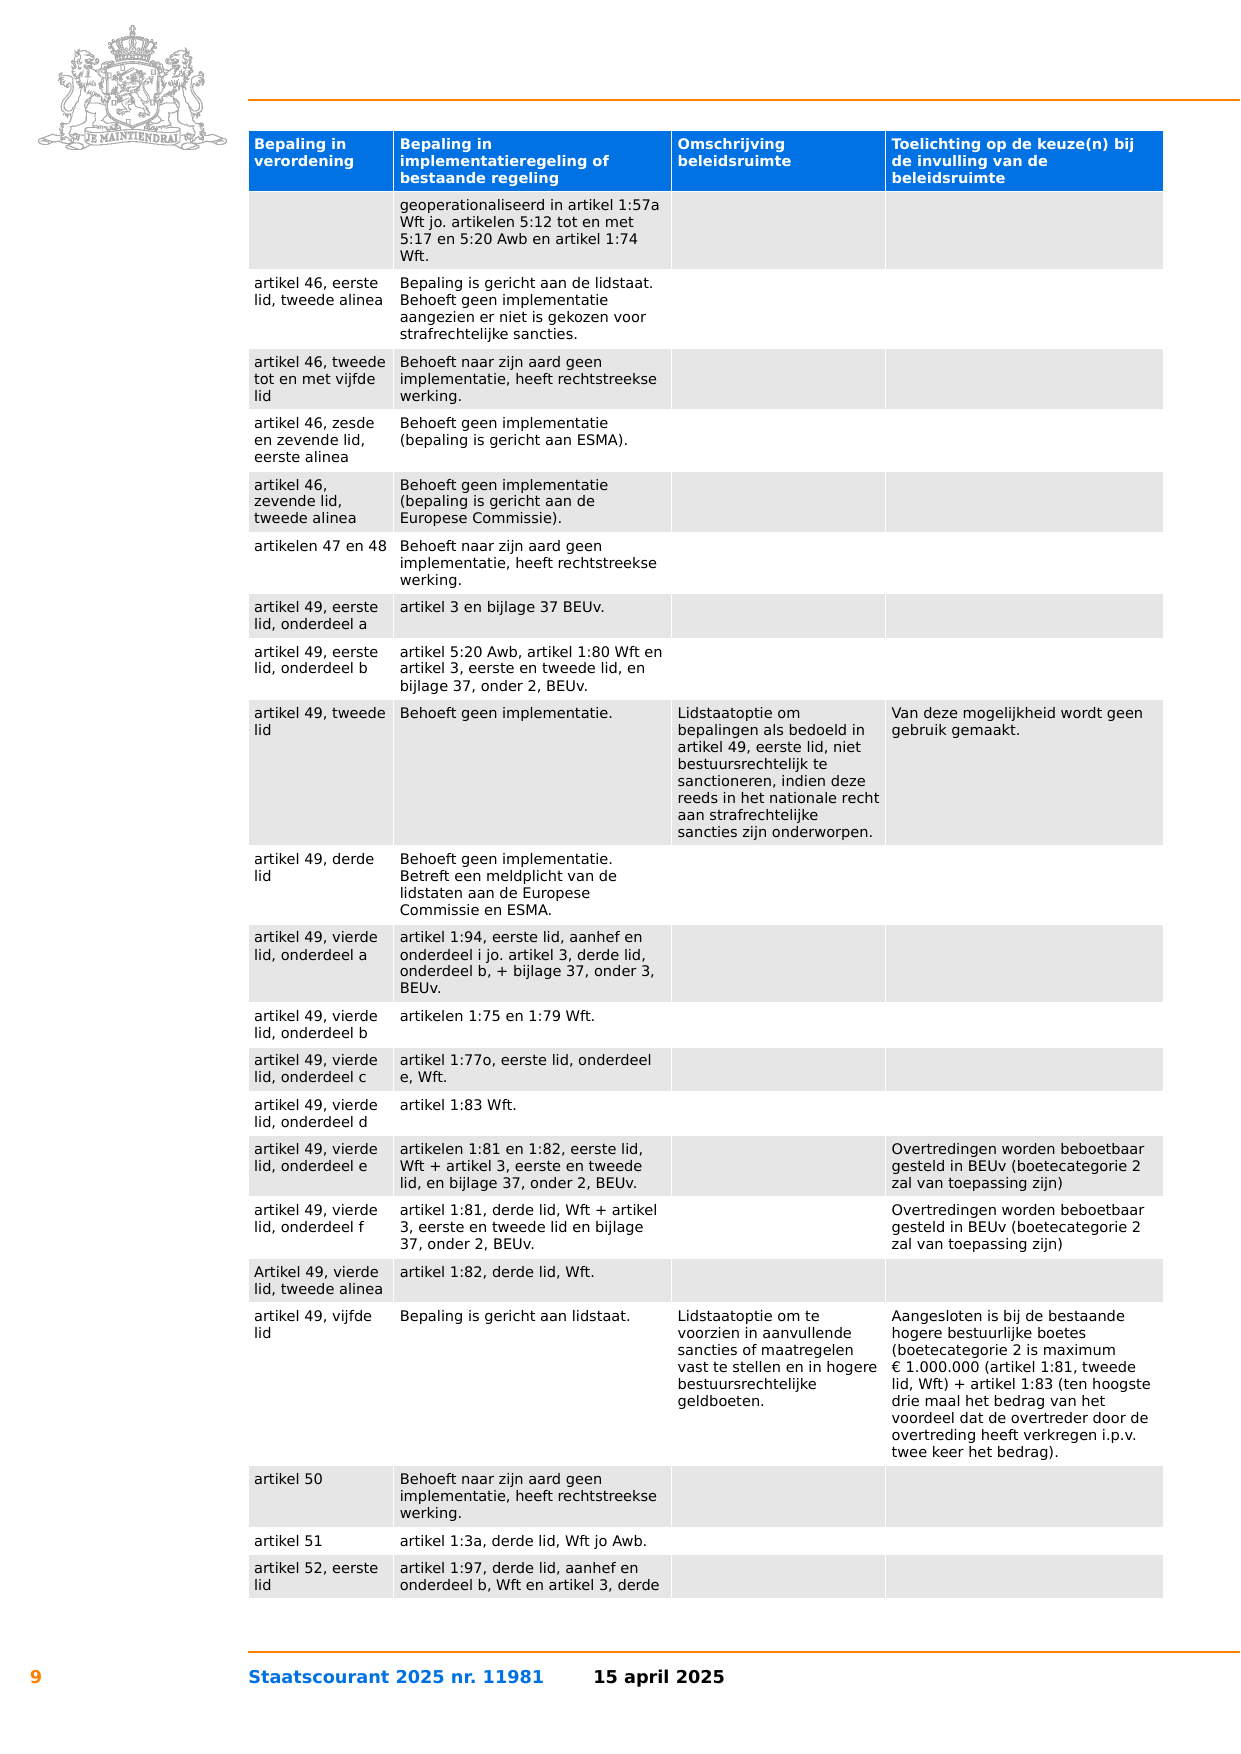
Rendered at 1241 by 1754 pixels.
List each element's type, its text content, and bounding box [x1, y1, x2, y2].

table_cell artikel 49, derde lid [249, 846, 393, 924]
table_cell [672, 1528, 885, 1554]
table_cell [886, 925, 1163, 1002]
table_cell [886, 594, 1163, 638]
table_cell [672, 472, 885, 532]
table_cell artikel 52, eerste lid [249, 1555, 393, 1598]
table_cell artikel 49, eerste lid, onderdeel a [249, 594, 393, 638]
table_cell [886, 1259, 1163, 1302]
table_header Bepaling in implementatieregeling of bestaande regeling [394, 131, 671, 191]
table_cell [886, 846, 1163, 924]
table_cell [886, 1003, 1163, 1046]
table_cell Bepaling is gericht aan lidstaat. [394, 1303, 671, 1465]
table_cell artikel 46, eerste lid, tweede alinea [249, 271, 393, 348]
table_cell [886, 639, 1163, 699]
table_cell artikel 49, vijfde lid [249, 1303, 393, 1465]
table_cell artikel 49, vierde lid, onderdeel e [249, 1136, 393, 1196]
table_cell Behoeft naar zijn aard geen implementatie, heeft rechtstreekse werking. [394, 1466, 671, 1527]
table_cell artikel 50 [249, 1466, 393, 1527]
table_cell [886, 1466, 1163, 1527]
table_cell [672, 925, 885, 1002]
table_cell artikelen 47 en 48 [249, 533, 393, 593]
table_cell [886, 1092, 1163, 1135]
table_cell Behoeft geen implementatie. Betreft een meldplicht van de lidstaten aan de Europese Commissie en ESMA. [394, 846, 671, 924]
table_cell [672, 846, 885, 924]
table_cell [672, 533, 885, 593]
table_cell artikelen 1:75 en 1:79 Wft. [394, 1003, 671, 1046]
table_cell artikel 46, zevende lid, tweede alinea [249, 472, 393, 532]
table_cell [886, 533, 1163, 593]
table_cell artikel 1:3a, derde lid, Wft jo Awb. [394, 1528, 671, 1554]
table_cell artikel 49, vierde lid, onderdeel c [249, 1048, 393, 1091]
table_cell [672, 1555, 885, 1598]
table_cell artikel 1:82, derde lid, Wft. [394, 1259, 671, 1302]
table_cell [672, 1003, 885, 1046]
table_cell Behoeft naar zijn aard geen implementatie, heeft rechtstreekse werking. [394, 349, 671, 409]
table_cell Overtredingen worden beboetbaar gesteld in BEUv (boetecategorie 2 zal van toepassing zijn) [886, 1136, 1163, 1196]
table_cell Overtredingen worden beboetbaar gesteld in BEUv (boetecategorie 2 zal van toepassing zijn) [886, 1198, 1163, 1258]
table_cell artikel 49, vierde lid, onderdeel f [249, 1198, 393, 1258]
table_cell artikel 1:97, derde lid, aanhef en onderdeel b, Wft en artikel 3, derde [394, 1555, 671, 1598]
table_cell artikel 49, vierde lid, onderdeel a [249, 925, 393, 1002]
table_header Omschrijving beleidsruimte [672, 131, 885, 191]
table_cell [886, 1528, 1163, 1554]
table_cell [249, 192, 393, 269]
table_cell [886, 472, 1163, 532]
table_cell geoperationaliseerd in artikel 1:57a Wft jo. artikelen 5:12 tot en met 5:17 en 5:20 Awb en artikel 1:74 Wft. [394, 192, 671, 269]
table_cell artikel 46, tweede tot en met vijfde lid [249, 349, 393, 409]
table_cell Artikel 49, vierde lid, tweede alinea [249, 1259, 393, 1302]
table_cell [672, 594, 885, 638]
table_cell [672, 1198, 885, 1258]
table_cell [886, 1048, 1163, 1091]
table_cell artikel 1:83 Wft. [394, 1092, 671, 1135]
table_cell Behoeft geen implementatie (bepaling is gericht aan ESMA). [394, 410, 671, 471]
table_cell artikel 49, tweede lid [249, 700, 393, 845]
table_cell Aangesloten is bij de bestaande hogere bestuurlijke boetes (boetecategorie 2 is maximum € 1.000.000 (artikel 1:81, tweede lid, Wft) + artikel 1:83 (ten hoogste drie maal het bedrag van het voordeel dat de overtreder door de overtreding heeft verkregen i.p.v. twee keer het bedrag). [886, 1303, 1163, 1465]
table_cell [886, 1555, 1163, 1598]
table_cell [886, 410, 1163, 471]
table_cell Behoeft naar zijn aard geen implementatie, heeft rechtstreekse werking. [394, 533, 671, 593]
table_cell Behoeft geen implementatie (bepaling is gericht aan de Europese Commissie). [394, 472, 671, 532]
table_cell [672, 410, 885, 471]
table_cell artikel 1:94, eerste lid, aanhef en onderdeel i jo. artikel 3, derde lid, onderdeel b, + bijlage 37, onder 3, BEUv. [394, 925, 671, 1002]
table_cell artikel 49, eerste lid, onderdeel b [249, 639, 393, 699]
table_cell [672, 192, 885, 269]
table_cell artikelen 1:81 en 1:82, eerste lid, Wft + artikel 3, eerste en tweede lid, en bijlage 37, onder 2, BEUv. [394, 1136, 671, 1196]
table_cell [672, 639, 885, 699]
table_cell [672, 1048, 885, 1091]
table_cell Behoeft geen implementatie. [394, 700, 671, 845]
table_cell artikel 1:81, derde lid, Wft + artikel 3, eerste en tweede lid en bijlage 37, onder 2, BEUv. [394, 1198, 671, 1258]
table_cell [672, 1466, 885, 1527]
table_cell [672, 1136, 885, 1196]
table_cell Lidstaatoptie om te voorzien in aanvullende sancties of maatregelen vast te stellen en in hogere bestuursrechtelijke geldboeten. [672, 1303, 885, 1465]
table_cell artikel 5:20 Awb, artikel 1:80 Wft en artikel 3, eerste en tweede lid, en bijlage 37, onder 2, BEUv. [394, 639, 671, 699]
table_cell artikel 46, zesde en zevende lid, eerste alinea [249, 410, 393, 471]
table_cell artikel 3 en bijlage 37 BEUv. [394, 594, 671, 638]
table_cell artikel 49, vierde lid, onderdeel d [249, 1092, 393, 1135]
table_header Toelichting op de keuze(n) bij de invulling van de beleidsruimte [886, 131, 1163, 191]
table_cell [886, 192, 1163, 269]
table_cell Lidstaatoptie om bepalingen als bedoeld in artikel 49, eerste lid, niet bestuursrechtelijk te sanctioneren, indien deze reeds in het nationale recht aan strafrechtelijke sancties zijn onderworpen. [672, 700, 885, 845]
picture [38, 25, 227, 150]
table_header Bepaling in verordening [249, 131, 393, 191]
table_cell [672, 349, 885, 409]
table_cell artikel 1:77o, eerste lid, onderdeel e, Wft. [394, 1048, 671, 1091]
table_cell artikel 49, vierde lid, onderdeel b [249, 1003, 393, 1046]
table_cell [672, 1092, 885, 1135]
table_cell Bepaling is gericht aan de lidstaat. Behoeft geen implementatie aangezien er niet is gekozen voor strafrechtelijke sancties. [394, 271, 671, 348]
table_cell [672, 1259, 885, 1302]
table_cell Van deze mogelijkheid wordt geen gebruik gemaakt. [886, 700, 1163, 845]
table_cell [672, 271, 885, 348]
table_cell [886, 349, 1163, 409]
table_cell [886, 271, 1163, 348]
table_cell artikel 51 [249, 1528, 393, 1554]
